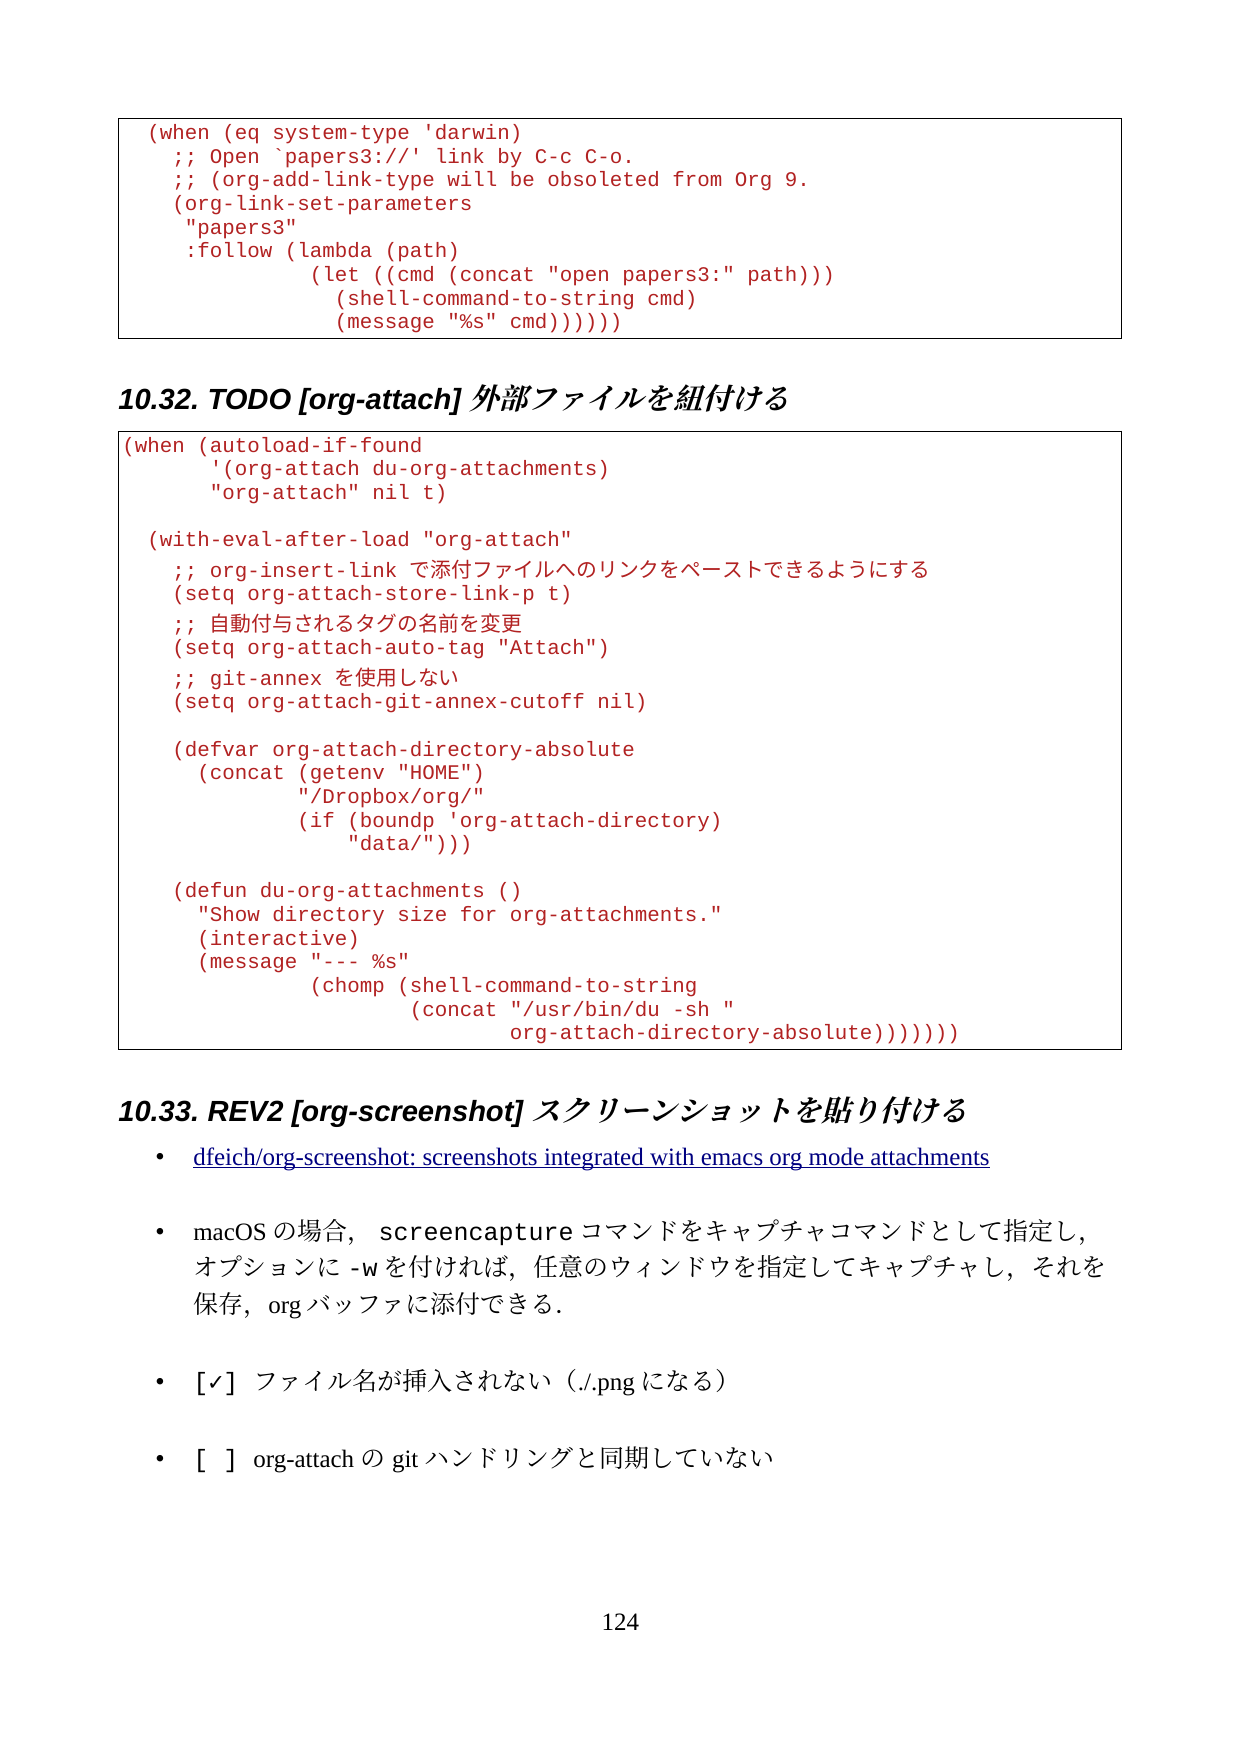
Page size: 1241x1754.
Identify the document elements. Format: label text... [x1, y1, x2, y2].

list [✓] ファイル名が挿入されない（./.pngになる） [156, 1361, 1122, 1426]
subtitle REV2 [org-screenshot] スクリーンショットを貼り付ける [118, 1087, 1122, 1129]
text '(org-attach du-org-attachments) [119, 454, 1121, 478]
text (if (boundp 'org-attach-directory) [119, 806, 1121, 829]
list dfeich/org-screenshot: screenshots integrated with emacs org mode attachments [156, 1142, 1122, 1199]
text (when (autoload-if-found [119, 432, 1121, 454]
text "/Dropbox/org/" [119, 782, 1121, 806]
text (message "--- %s" [119, 947, 1121, 971]
text ;; org-insert-link で添付ファイルへのリンクをペーストできるようにする [119, 549, 1121, 579]
text org-attach-directory-absolute))))))) [119, 1018, 1121, 1049]
text "papers3" [119, 213, 1121, 236]
text (chomp (shell-command-to-string [119, 971, 1121, 995]
text :follow (lambda (path) [119, 236, 1121, 260]
list macOSの場合， screencapture コマンドをキャプチャコマンドとして指定し，オプションに -w を付ければ，任意のウィンドウを指定してキャプチャし，それを保存，orgバッファに添付できる． [156, 1212, 1122, 1349]
text (org-link-set-parameters [119, 189, 1121, 213]
text (interactive) [119, 924, 1121, 947]
text (with-eval-after-load "org-attach" [119, 525, 1121, 549]
text (setq org-attach-auto-tag "Attach") [119, 633, 1121, 657]
text (defvar org-attach-directory-absolute [119, 735, 1121, 758]
text (setq org-attach-git-annex-cutoff nil) [119, 687, 1121, 711]
text "Show directory size for org-attachments." [119, 900, 1121, 924]
text (setq org-attach-store-link-p t) [119, 579, 1121, 603]
text (defun du-org-attachments () [119, 877, 1121, 900]
list [ ] org-attach の git ハンドリングと同期していない [156, 1439, 1122, 1504]
text ;; Open `papers3://' link by C-c C-o. [119, 142, 1121, 165]
text (concat "/usr/bin/du -sh " [119, 995, 1121, 1018]
text (shell-command-to-string cmd) [119, 284, 1121, 307]
text (concat (getenv "HOME") [119, 758, 1121, 782]
text ;; (org-add-link-type will be obsoleted from Org 9. [119, 165, 1121, 189]
text "org-attach" nil t) [119, 478, 1121, 502]
subtitle TODO [org-attach] 外部ファイルを紐付ける [118, 376, 1122, 418]
text ;; 自動付与されるタグの名前を変更 [119, 603, 1121, 633]
text (message "%s" cmd)))))) [119, 307, 1121, 338]
text "data/"))) [119, 829, 1121, 853]
text ;; git-annex を使用しない [119, 657, 1121, 687]
text (when (eq system-type 'darwin) [119, 119, 1121, 142]
text (let ((cmd (concat "open papers3:" path))) [119, 260, 1121, 284]
